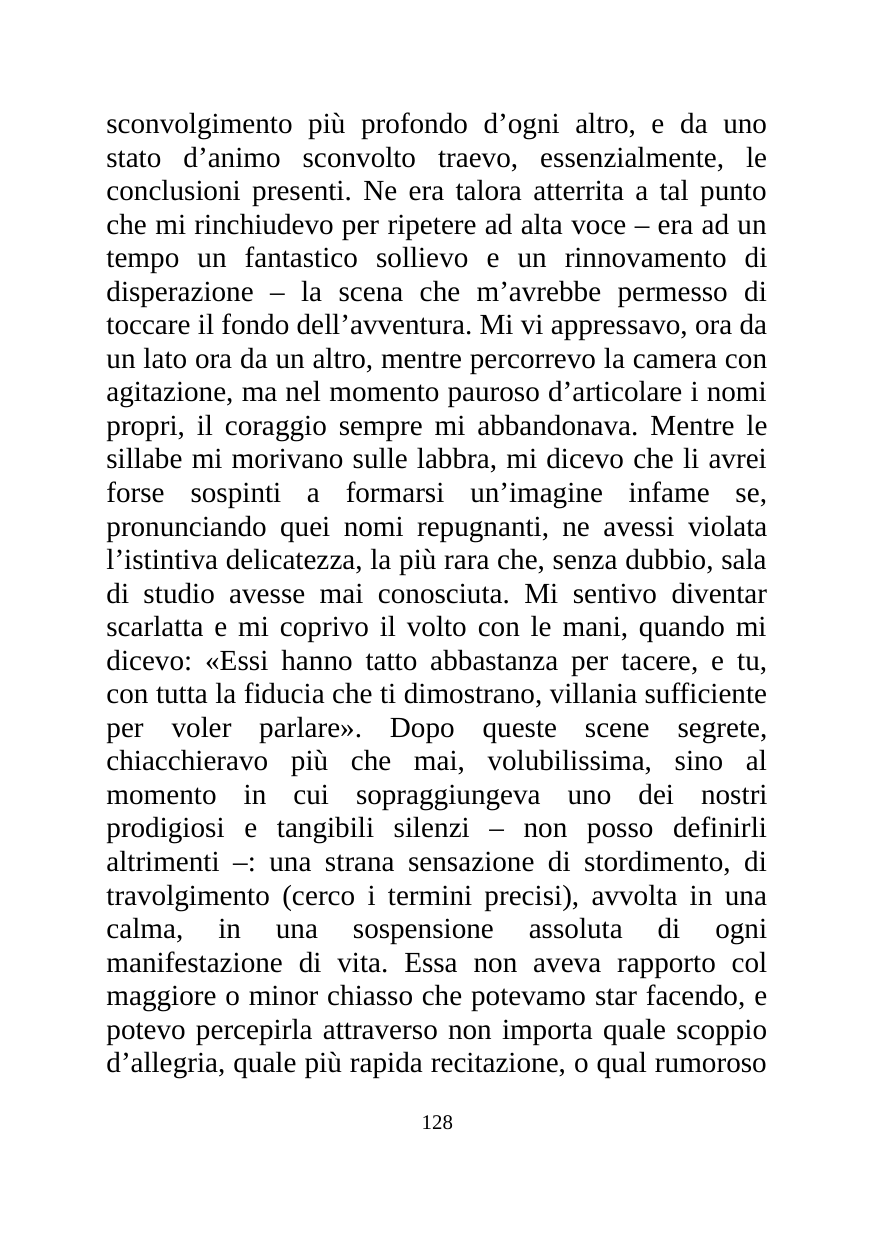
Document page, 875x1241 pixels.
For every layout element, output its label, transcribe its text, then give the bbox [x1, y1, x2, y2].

text sconvolgimento più profondo d’ogni altro, e da uno stato d’animo sconvolto traevo, essenzialmente, le conclusioni presenti. Ne era talora atterrita a tal punto che mi rinchiudevo per ripetere ad alta voce – era ad un tempo un fantastico sollievo e un rinnovamento di disperazione – la scena che m’avrebbe permesso di toccare il fondo dell’avventura. Mi vi appressavo, ora da un lato ora da un altro, mentre percorrevo la camera con agitazione, ma nel momento pauroso d’articolare i nomi propri, il coraggio sempre mi abbandonava. Mentre le sillabe mi morivano sulle labbra, mi dicevo che li avrei forse sospinti a formarsi un’imagine infame se, pronunciando quei nomi repugnanti, ne avessi violata l’istintiva delicatezza, la più rara che, senza dubbio, sala di studio avesse mai conosciuta. Mi sentivo diventar scarlatta e mi coprivo il volto con le mani, quando mi dicevo: «Essi hanno tatto abbastanza per tacere, e tu, con tutta la fiducia che ti dimostrano, villania sufficiente per voler parlare». Dopo queste scene segrete, chiacchieravo più che mai, volubilissima, sino al momento in cui sopraggiungeva uno dei nostri prodigiosi e tangibili silenzi – non posso definirli altrimenti –: una strana sensazione di stordimento, di travolgimento (cerco i termini precisi), avvolta in una calma, in una sospensione assoluta di ogni manifestazione di vita. Essa non aveva rapporto col maggiore o minor chiasso che potevamo star facendo, e potevo percepirla attraverso non importa quale scoppio d’allegria, quale più rapida recitazione, o qual rumoroso [106, 106, 768, 1079]
